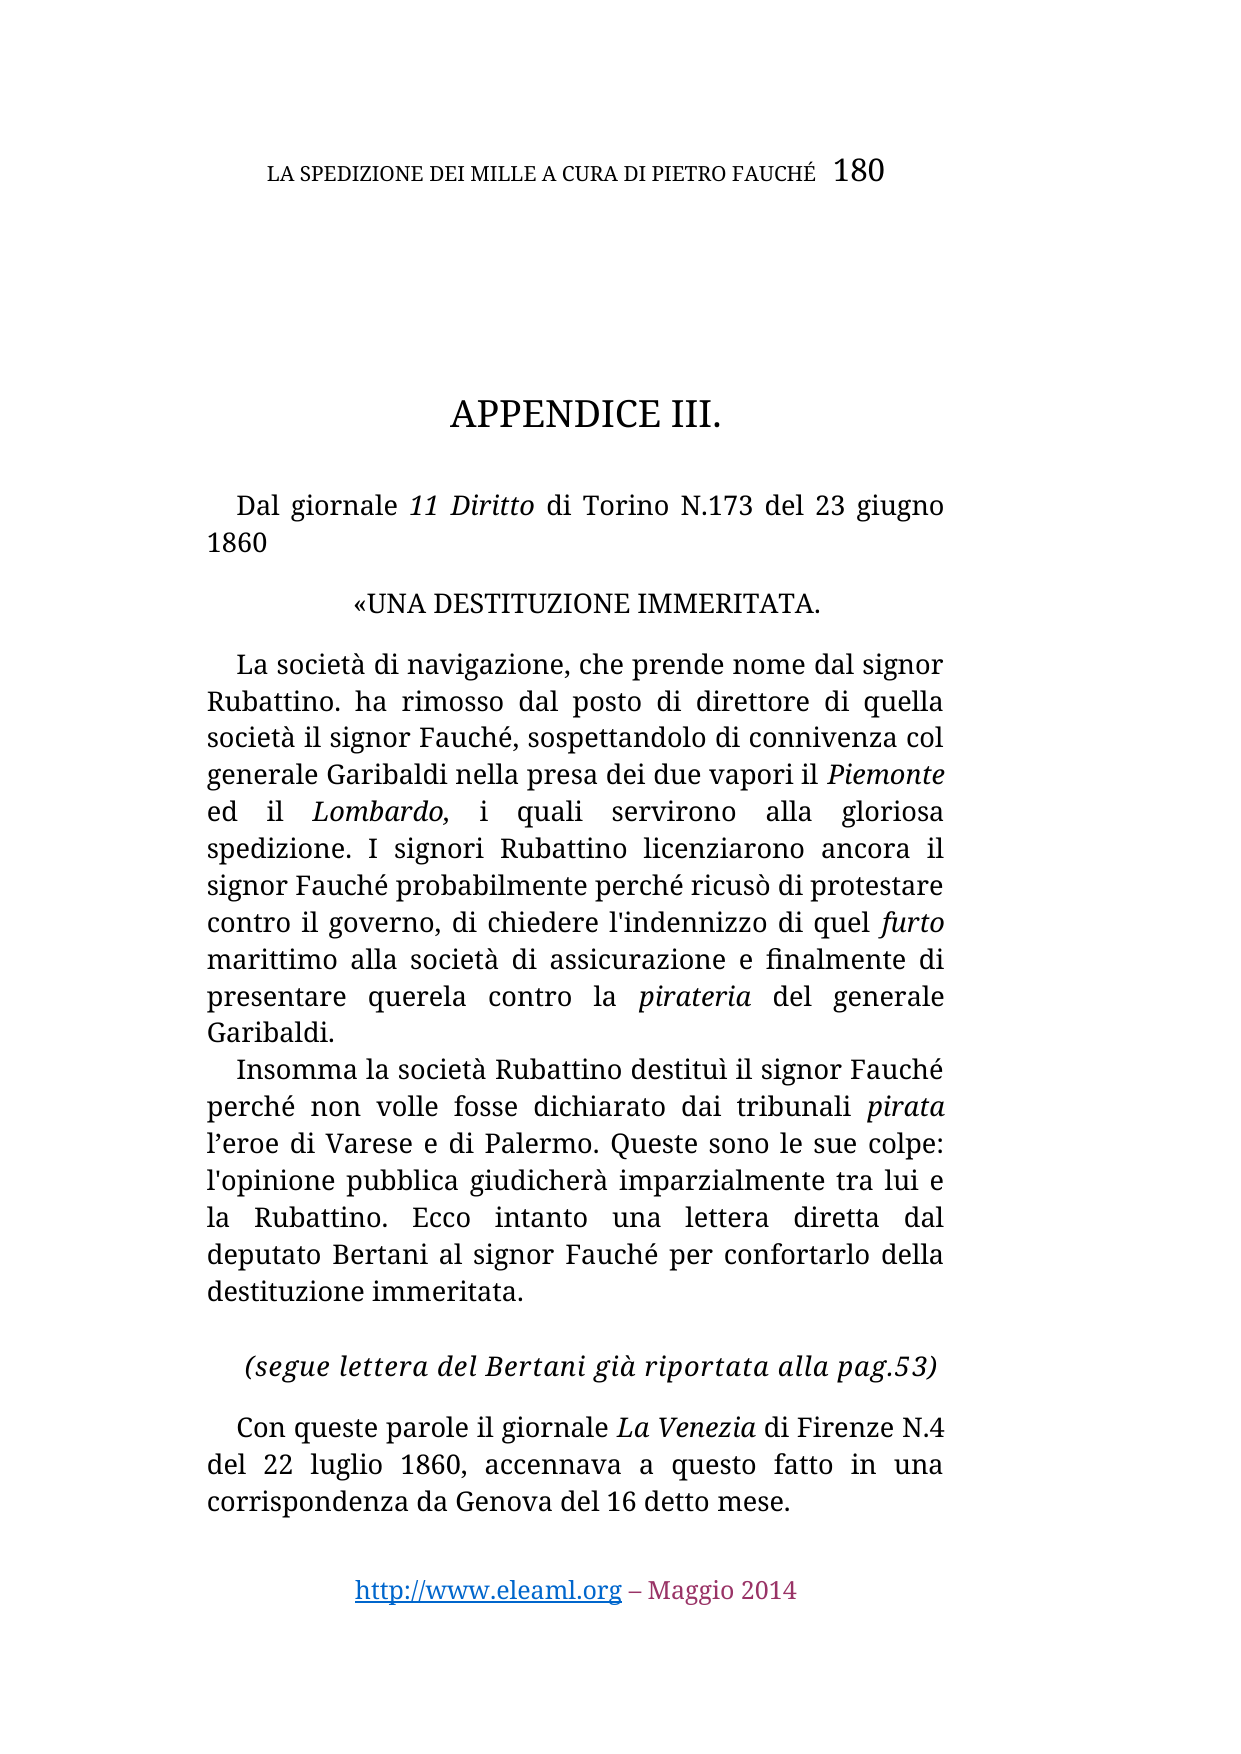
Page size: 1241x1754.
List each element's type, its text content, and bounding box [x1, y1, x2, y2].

text «UNA DESTITUZIONE IMMERITATA. [207, 584, 945, 621]
text APPENDICE III. [207, 387, 945, 438]
text Insomma la società Rubattino destituì il signor Fauché perché non volle fosse dichiarato dai tribunali pirata l’eroe di Varese e di Palermo. Queste sono le sue colpe: l'opinione pubblica giudicherà imparzialmente tra lui e la Rubattino. Ecco intanto una lettera diretta dal deputato Bertani al signor Fauché per confortarlo della destituzione immeritata. [207, 1051, 945, 1309]
text La società di navigazione, che prende nome dal signor Rubattino. ha rimosso dal posto di direttore di quella società il signor Fauché, sospettandolo di connivenza col generale Garibaldi nella presa dei due vapori il Piemonte ed il Lombardo, i quali servirono alla gloriosa spedizione. I signori Rubattino licenziarono ancora il signor Fauché probabilmente perché ricusò di protestare contro il governo, di chiedere l'indennizzo di quel furto marittimo alla società di assicurazione e finalmente di presentare querela contro la pirateria del generale Garibaldi. [207, 645, 945, 1051]
text (segue lettera del Bertani già riportata alla pag.53) [207, 1347, 945, 1384]
text Con queste parole il giornale La Venezia di Firenze N.4 del 22 luglio 1860, accennava a questo fatto in una corrispondenza da Genova del 16 detto mese. [207, 1408, 945, 1519]
text Dal giornale 11 Diritto di Torino N.173 del 23 giugno 1860 [207, 486, 945, 560]
